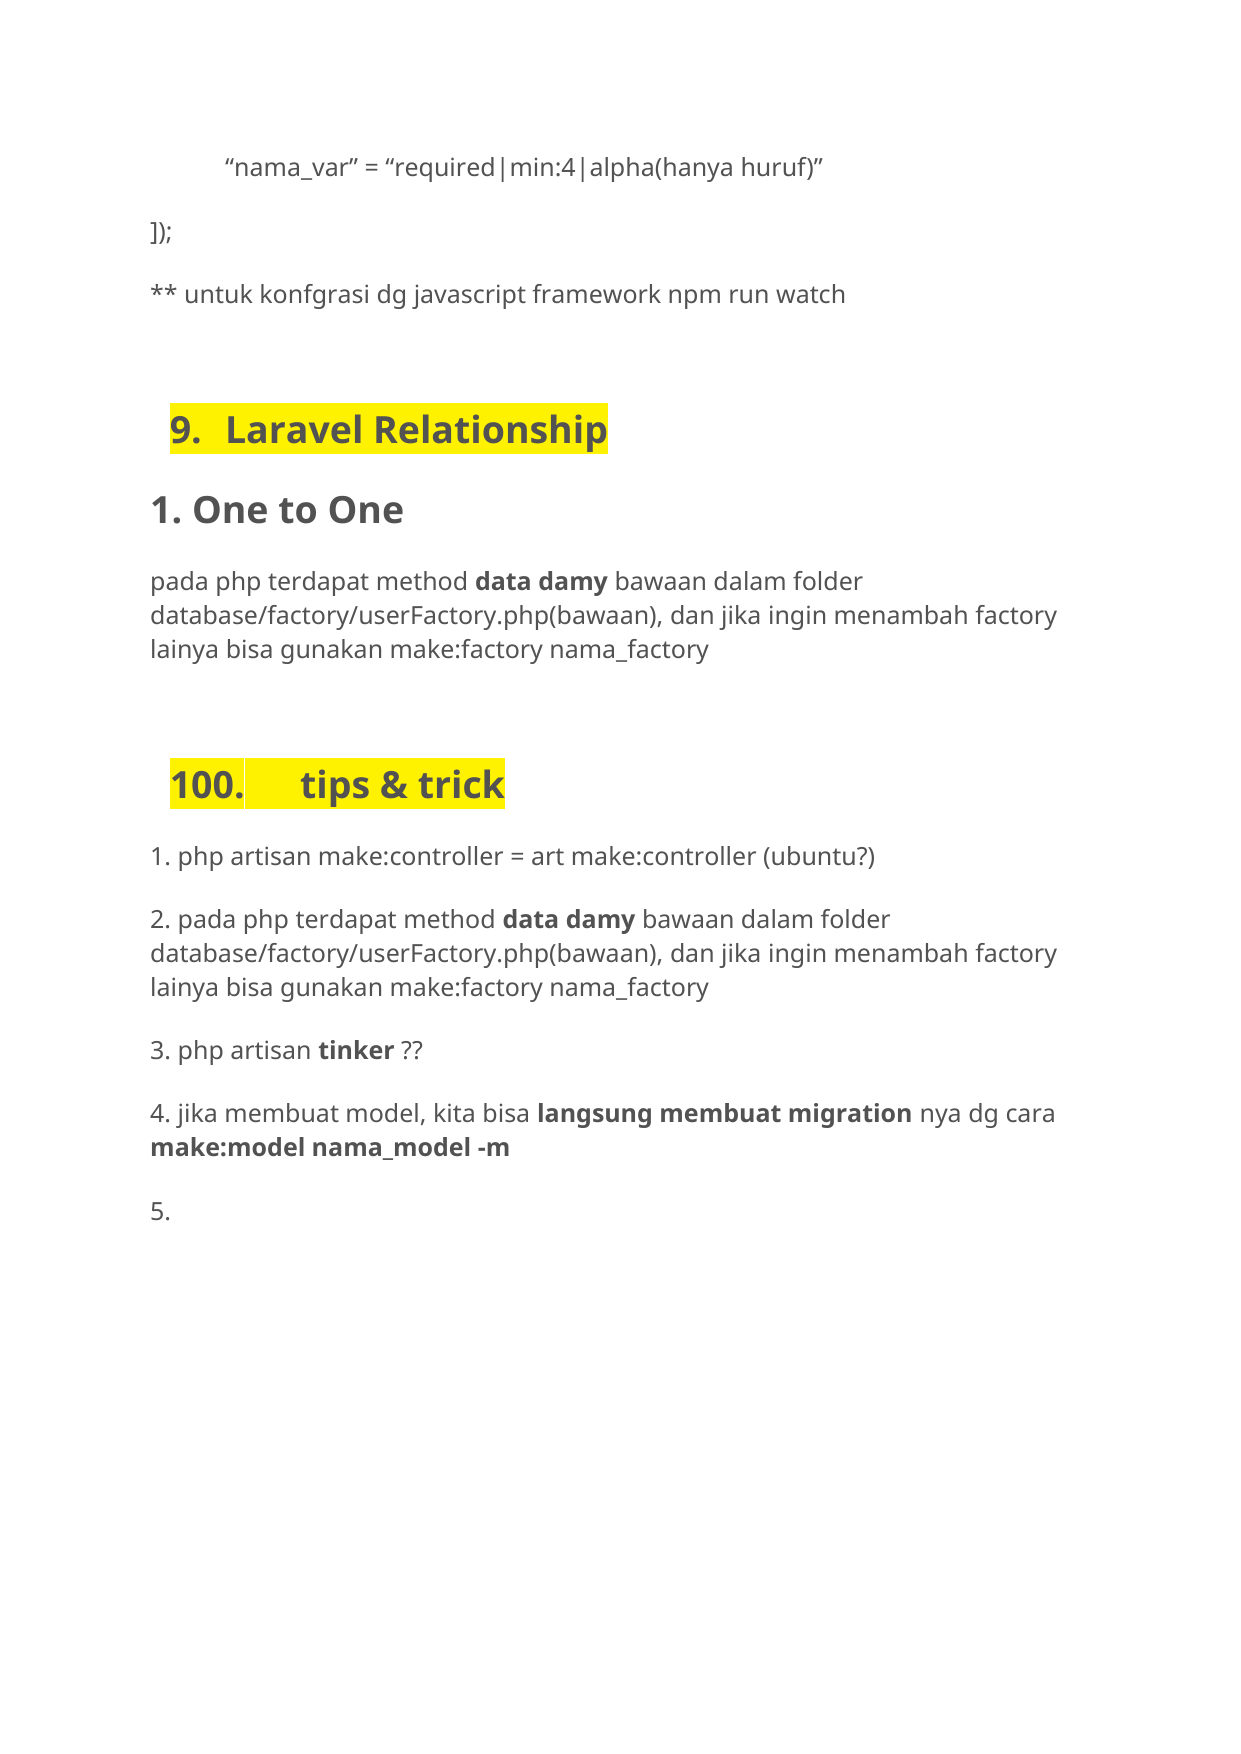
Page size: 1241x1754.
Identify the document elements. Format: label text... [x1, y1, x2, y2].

text 2. pada php terdapat method data damy bawaan dalam folder database/factory/userFactory.php(bawaan), dan jika ingin menambah factory lainya bisa gunakan make:factory nama_factory [150, 901, 1090, 1003]
text 5. [150, 1193, 1090, 1227]
text 1. php artisan make:controller = art make:controller (ubuntu?) [150, 838, 1090, 872]
text pada php terdapat method data damy bawaan dalam folder database/factory/userFactory.php(bawaan), dan jika ingin menambah factory lainya bisa gunakan make:factory nama_factory [150, 563, 1090, 666]
text ]); [150, 213, 1090, 247]
text 4. jika membuat model, kita bisa langsung membuat migration nya dg cara make:model nama_model -m [150, 1096, 1090, 1164]
text ** untuk konfgrasi dg javascript framework npm run watch [150, 276, 1090, 311]
text 100. tips & trick [150, 758, 1090, 809]
text 9. Laravel Relationship [150, 403, 1090, 454]
text 1. One to One [150, 483, 1090, 534]
text “nama_var” = “required|min:4|alpha(hanya huruf)” [150, 150, 1090, 184]
text 3. php artisan tinker ?? [150, 1033, 1090, 1067]
